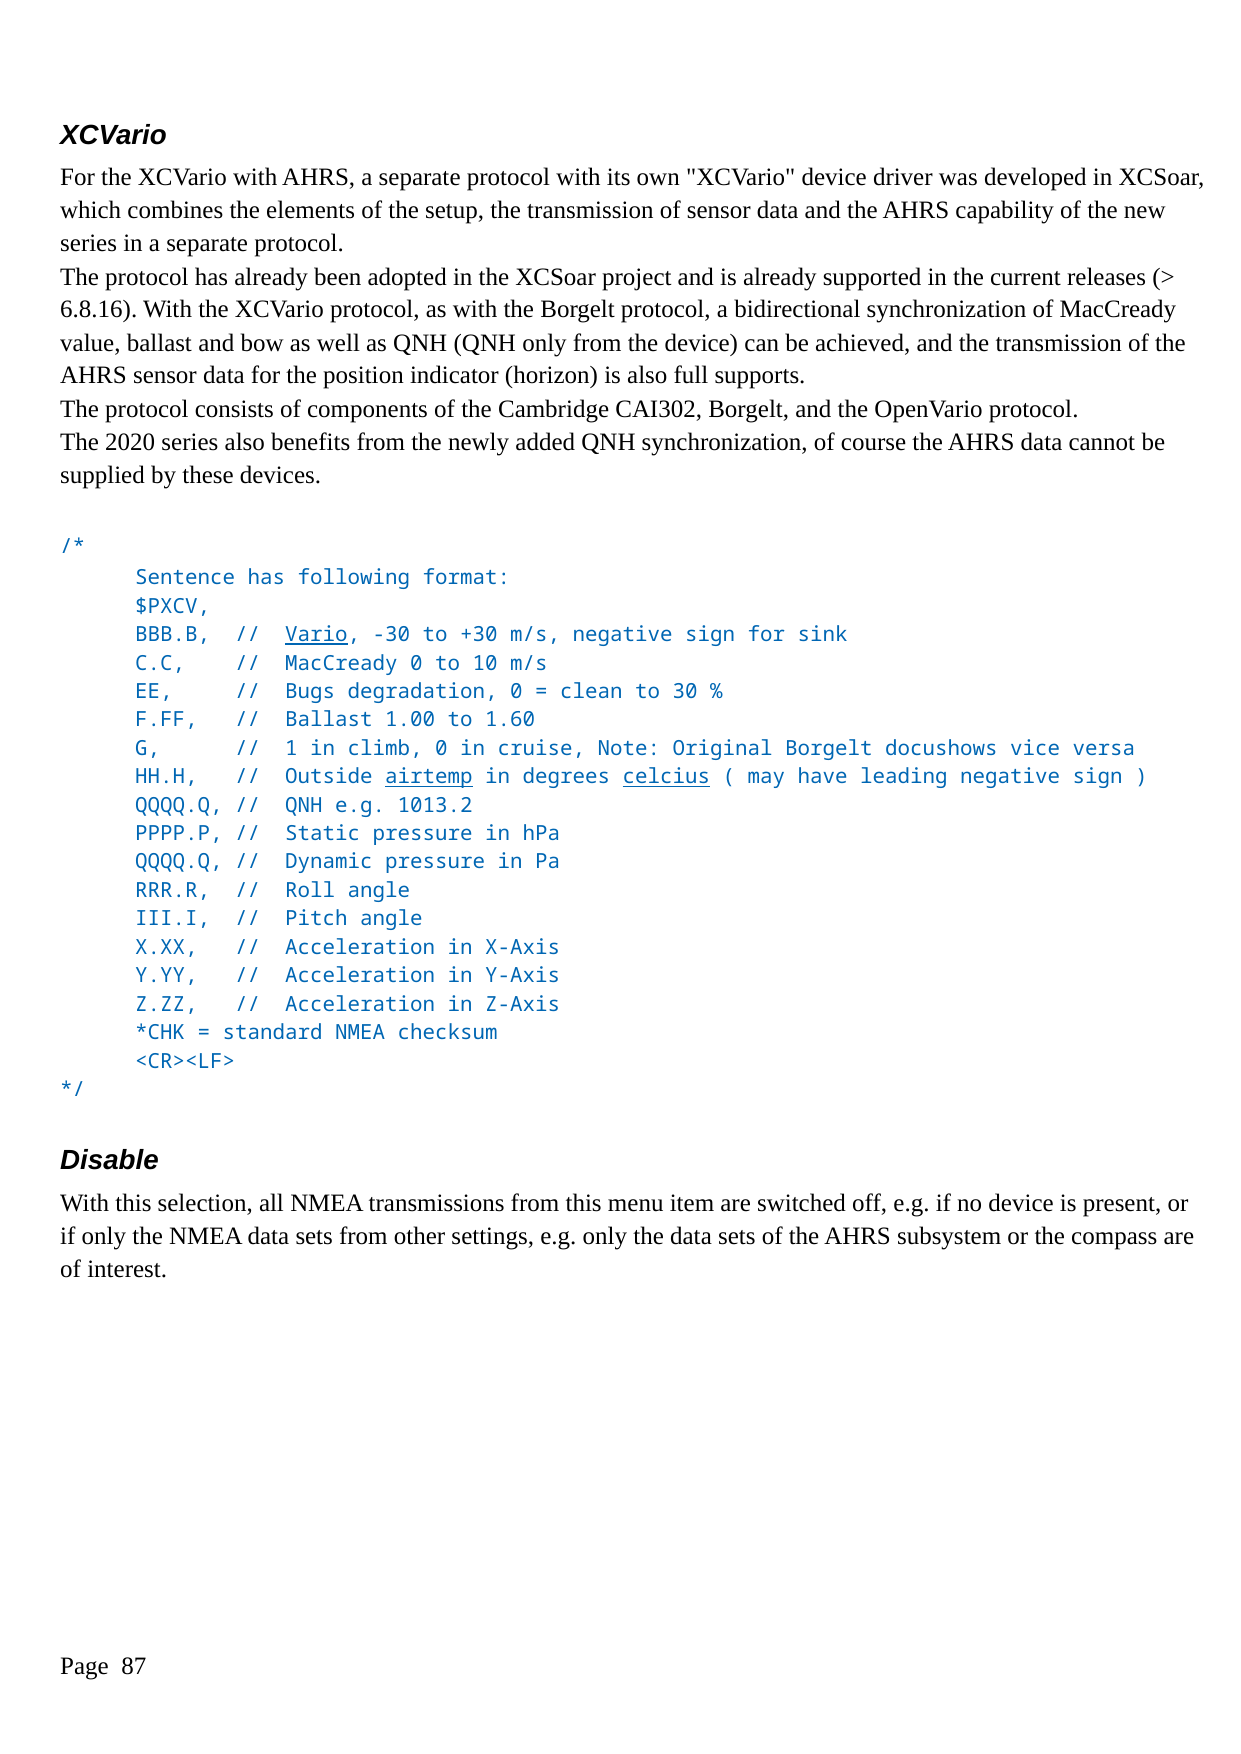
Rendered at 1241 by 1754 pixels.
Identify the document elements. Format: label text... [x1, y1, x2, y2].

text Z.ZZ, // Acceleration in Z-Axis [60, 989, 1207, 1017]
text QQQQ.Q, // QNH e.g. 1013.2 [60, 790, 1207, 818]
text Sentence has following format: [60, 562, 1207, 591]
subtitle Disable [60, 1143, 1207, 1175]
text PPPP.P, // Static pressure in hPa [60, 818, 1207, 847]
text *CHK = standard NMEA checksum [60, 1017, 1207, 1046]
text RRR.R, // Roll angle [60, 875, 1207, 903]
text <CR><LF> [60, 1046, 1207, 1074]
text X.XX, // Acceleration in X-Axis [60, 932, 1207, 960]
text Y.YY, // Acceleration in Y-Axis [60, 960, 1207, 989]
text EE, // Bugs degradation, 0 = clean to 30 % [60, 676, 1207, 704]
text HH.H, // Outside airtemp in degrees celcius ( may have leading negative sign ) [60, 761, 1207, 790]
text BBB.B, // Vario, -30 to +30 m/s, negative sign for sink [60, 619, 1207, 648]
text G, // 1 in climb, 0 in cruise, Note: Original Borgelt docushows vice versa [60, 733, 1207, 761]
text QQQQ.Q, // Dynamic pressure in Pa [60, 847, 1207, 875]
text */ [60, 1074, 1207, 1103]
text F.FF, // Ballast 1.00 to 1.60 [60, 704, 1207, 733]
text For the XCVario with AHRS, a separate protocol with its own "XCVario" device driver was developed in XCSoar, which combines the elements of the setup, the transmission of sensor data and the AHRS capability of the new series in a separate protocol. The protocol has already been adopted in the XCSoar project and is already supported in the current releases (> 6.8.16). With the XCVario protocol, as with the Borgelt protocol, a bidirectional synchronization of MacCready value, ballast and bow as well as QNH (QNH only from the device) can be achieved, and the transmission of the AHRS sensor data for the position indicator (horizon) is also full supports. The protocol consists of components of the Cambridge CAI302, Borgelt, and the OpenVario protocol. The 2020 series also benefits from the newly added QNH synchronization, of course the AHRS data cannot be supplied by these devices. [60, 162, 1207, 488]
subtitle XCVario [60, 118, 1207, 150]
text III.I, // Pitch angle [60, 903, 1207, 932]
text C.C, // MacCready 0 to 10 m/s [60, 648, 1207, 676]
text With this selection, all NMEA transmissions from this menu item are switched off, e.g. if no device is present, or if only the NMEA data sets from other settings, e.g. only the data sets of the AHRS subsystem or the compass are of interest. [60, 1188, 1207, 1283]
text $PXCV, [60, 591, 1207, 619]
text /* [60, 531, 1207, 559]
